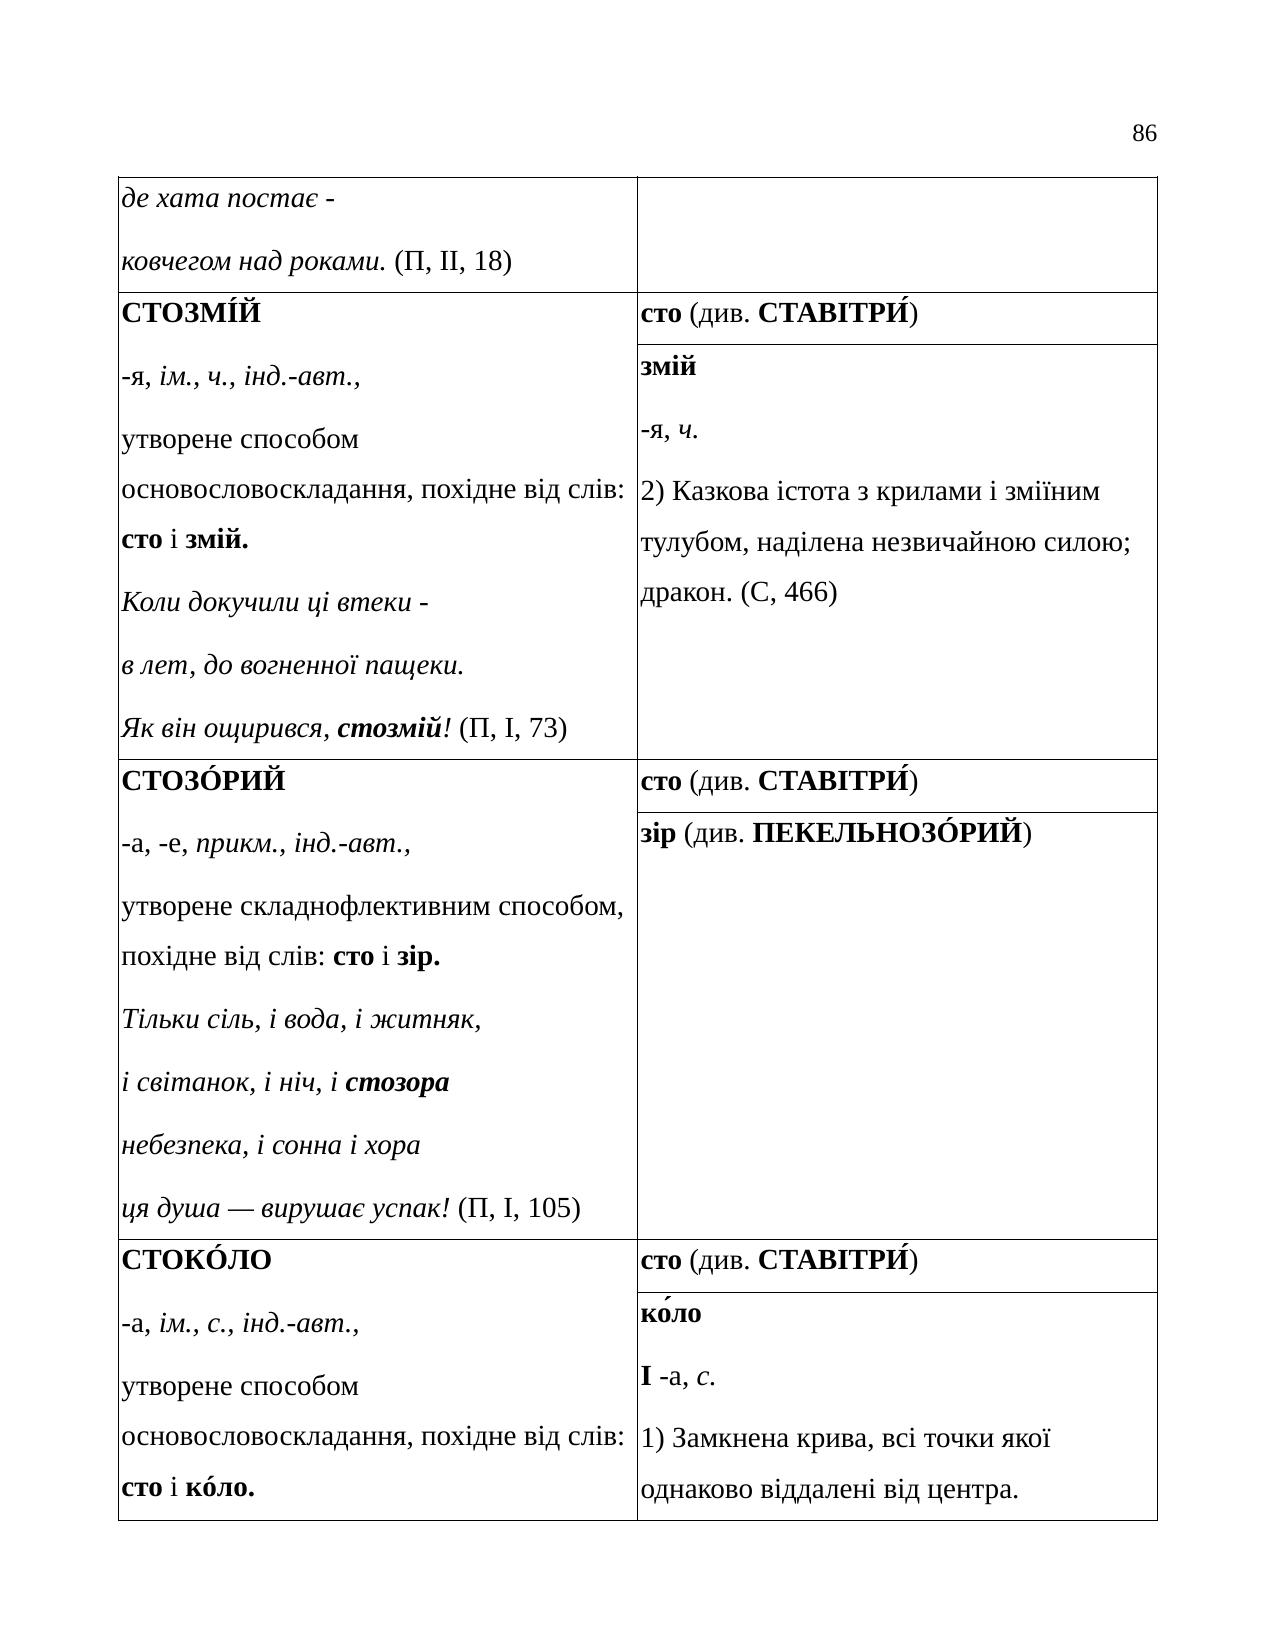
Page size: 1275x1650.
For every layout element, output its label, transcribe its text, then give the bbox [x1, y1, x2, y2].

table_cell [638, 178, 1157, 292]
table_cell СТОКÓЛО -а, ім., с., інд.-авт., утворене способом основословоскладання, похідне від слів: сто і кóло. [119, 1240, 637, 1520]
table_cell сто (див. СТАВІТРИ́) [638, 1240, 1157, 1291]
table_cell зір (див. ПЕКЕЛЬНОЗÓРИЙ) [638, 813, 1157, 1239]
table_cell СТОЗÓРИЙ -а, -е, прикм., інд.-авт., утворене складнофлективним способом, похідне від слів: сто і зір. Тільки сіль, і вода, і житняк, і світанок, і ніч, і стозора небезпека, і сонна і хора ця душа — вирушає успак! (П, І, 105) [119, 760, 637, 1239]
table_cell ко́ло I -а, с. 1) Замкнена крива, всі точки якої однаково віддалені від центра. [638, 1293, 1157, 1520]
table_cell змій -я, ч. 2) Казкова істота з крилами і зміїним тулубом, наділена незвичайною силою; дракон. (С, 466) [638, 345, 1157, 759]
table_cell СТОЗМÍЙ -я, ім., ч., інд.-авт., утворене способом основословоскладання, похідне від слів: сто і змій. Коли докучили ці втеки - в лет, до вогненної пащеки. Як він ощирився, стозмій! (П, І, 73) [119, 293, 637, 759]
table_cell сто (див. СТАВІТРИ́) [638, 760, 1157, 812]
table_cell де хата постає - ковчегом над роками. (П, ІІ, 18) [119, 178, 637, 292]
table_cell сто (див. СТАВІТРИ́) [638, 293, 1157, 344]
